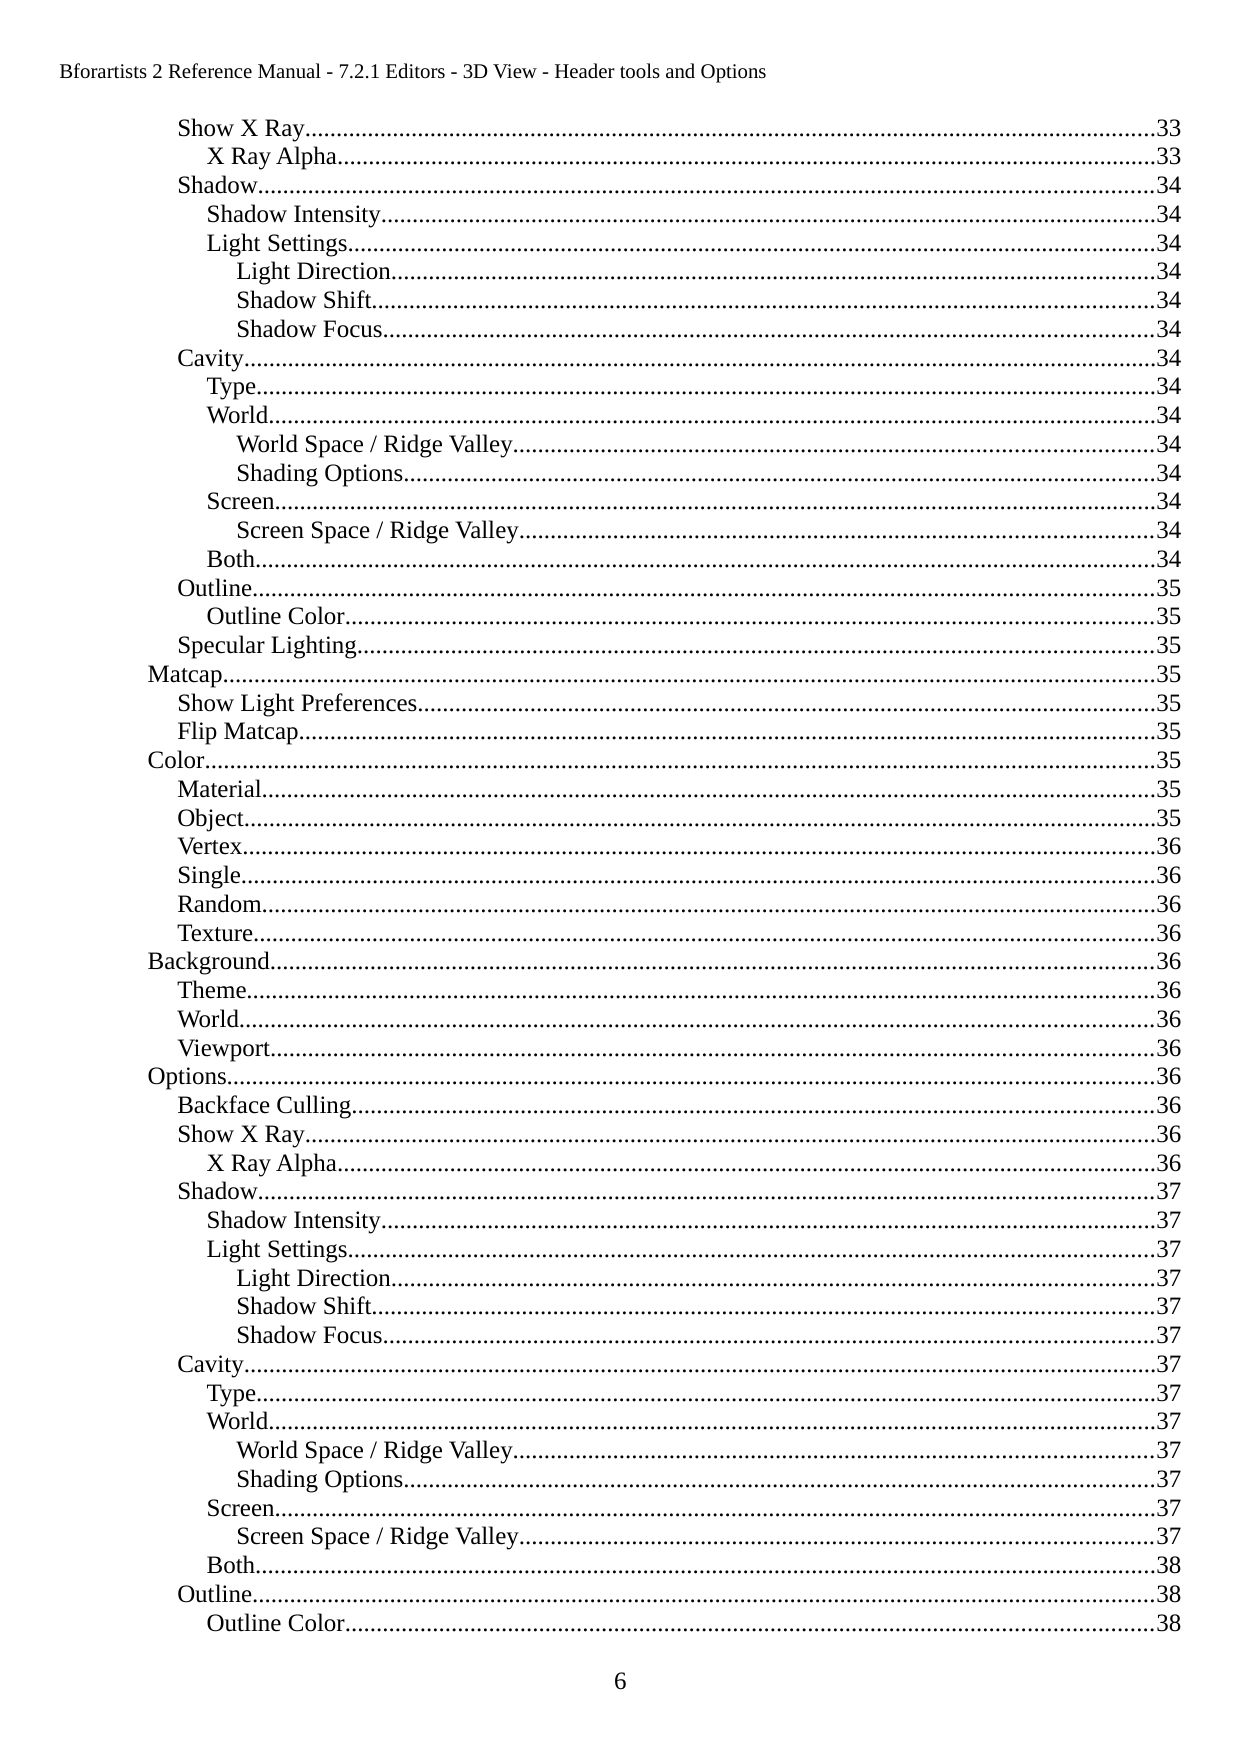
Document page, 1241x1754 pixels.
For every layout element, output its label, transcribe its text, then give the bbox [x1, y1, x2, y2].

text Shadow Intensity 37 [206, 1205, 1181, 1234]
text Screen Space / Ridge Valley 34 [236, 515, 1181, 544]
text X Ray Alpha 33 [206, 141, 1181, 170]
text Specular Lighting 35 [177, 630, 1181, 659]
text Flip Matcap 35 [177, 716, 1181, 745]
text Light Direction 34 [236, 256, 1181, 285]
text Type 37 [206, 1378, 1181, 1406]
text Texture 36 [177, 918, 1181, 946]
text Shadow Shift 34 [236, 285, 1181, 314]
text Outline Color 35 [206, 601, 1181, 630]
text Shadow Intensity 34 [206, 199, 1181, 228]
text Shadow Shift 37 [236, 1291, 1181, 1320]
text Light Settings 34 [206, 228, 1181, 256]
text Cavity 34 [177, 343, 1181, 371]
text Show X Ray 36 [177, 1119, 1181, 1148]
text Shading Options 34 [236, 458, 1181, 486]
text Vertex 36 [177, 831, 1181, 860]
text Outline 35 [177, 573, 1181, 601]
text Show X Ray 33 [177, 113, 1181, 141]
text Single 36 [177, 860, 1181, 889]
text Shading Options 37 [236, 1464, 1181, 1493]
text Both 38 [206, 1550, 1181, 1579]
text Outline Color 38 [206, 1608, 1181, 1636]
text Matcap 35 [147, 659, 1181, 688]
text World 34 [206, 400, 1181, 429]
text Cavity 37 [177, 1349, 1181, 1378]
text Screen 34 [206, 486, 1181, 515]
text Screen Space / Ridge Valley 37 [236, 1521, 1181, 1550]
text Background 36 [147, 946, 1181, 975]
text Shadow Focus 34 [236, 314, 1181, 343]
text Theme 36 [177, 975, 1181, 1004]
text Screen 37 [206, 1493, 1181, 1521]
text Viewport 36 [177, 1033, 1181, 1061]
text X Ray Alpha 36 [206, 1148, 1181, 1176]
text World Space / Ridge Valley 34 [236, 429, 1181, 458]
text World Space / Ridge Valley 37 [236, 1435, 1181, 1464]
text World 37 [206, 1406, 1181, 1435]
text Outline 38 [177, 1579, 1181, 1608]
text Shadow 34 [177, 170, 1181, 199]
text Color 35 [147, 745, 1181, 774]
text Type 34 [206, 371, 1181, 400]
text Shadow Focus 37 [236, 1320, 1181, 1349]
text Object 35 [177, 803, 1181, 831]
text Show Light Preferences 35 [177, 688, 1181, 716]
text World 36 [177, 1004, 1181, 1033]
text Options 36 [147, 1061, 1181, 1090]
text Material 35 [177, 774, 1181, 803]
text Random 36 [177, 889, 1181, 918]
text Light Settings 37 [206, 1234, 1181, 1263]
text Light Direction 37 [236, 1263, 1181, 1291]
text Backface Culling 36 [177, 1090, 1181, 1119]
text Shadow 37 [177, 1176, 1181, 1205]
text Both 34 [206, 544, 1181, 573]
